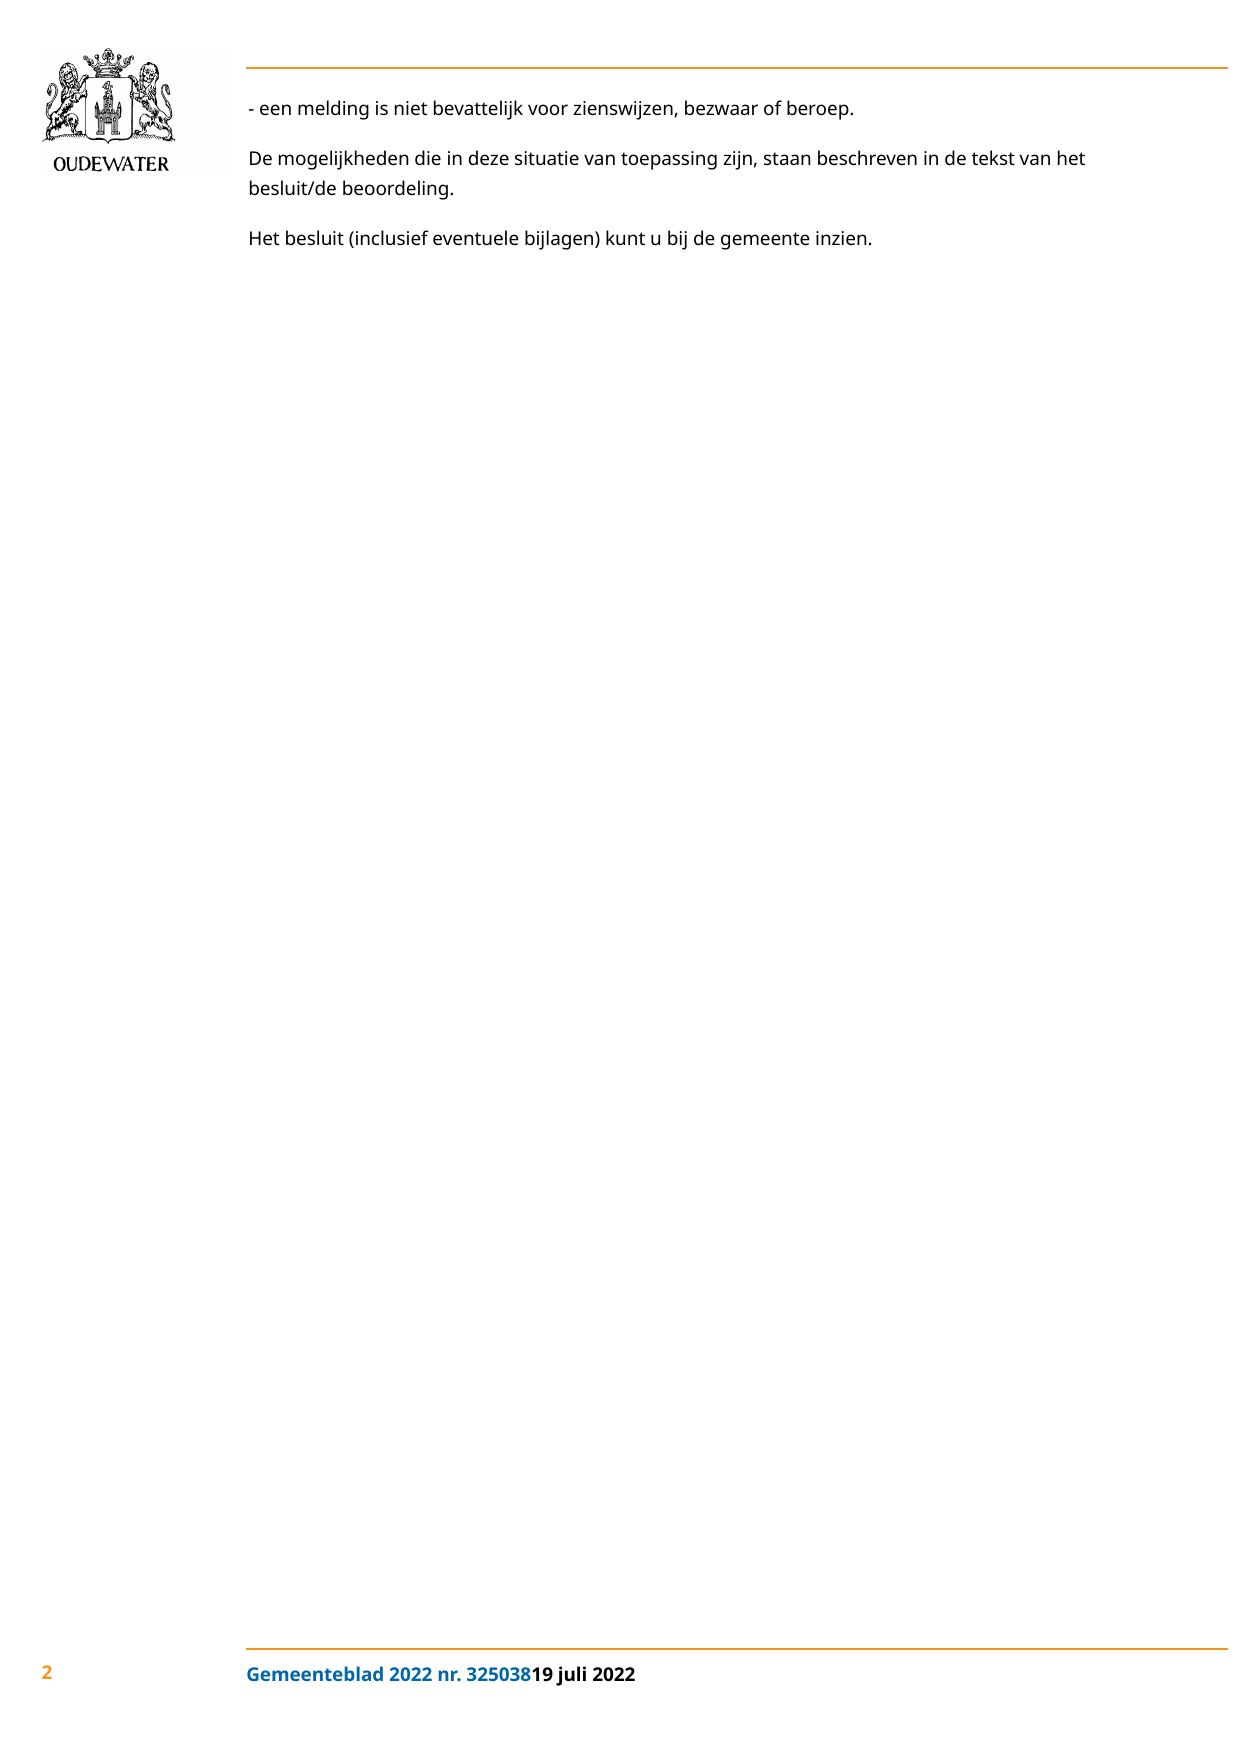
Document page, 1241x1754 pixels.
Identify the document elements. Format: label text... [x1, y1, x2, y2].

text - een melding is niet bevattelijk voor zienswijzen, bezwaar of beroep. [248, 95, 1152, 121]
text Het besluit (inclusief eventuele bijlagen) kunt u bij de gemeente inzien. [248, 225, 1152, 251]
picture [41, 47, 231, 172]
text De mogelijkheden die in deze situatie van toepassing zijn, staan beschreven in de tekst van het besluit/de beoordeling. [248, 145, 1152, 201]
